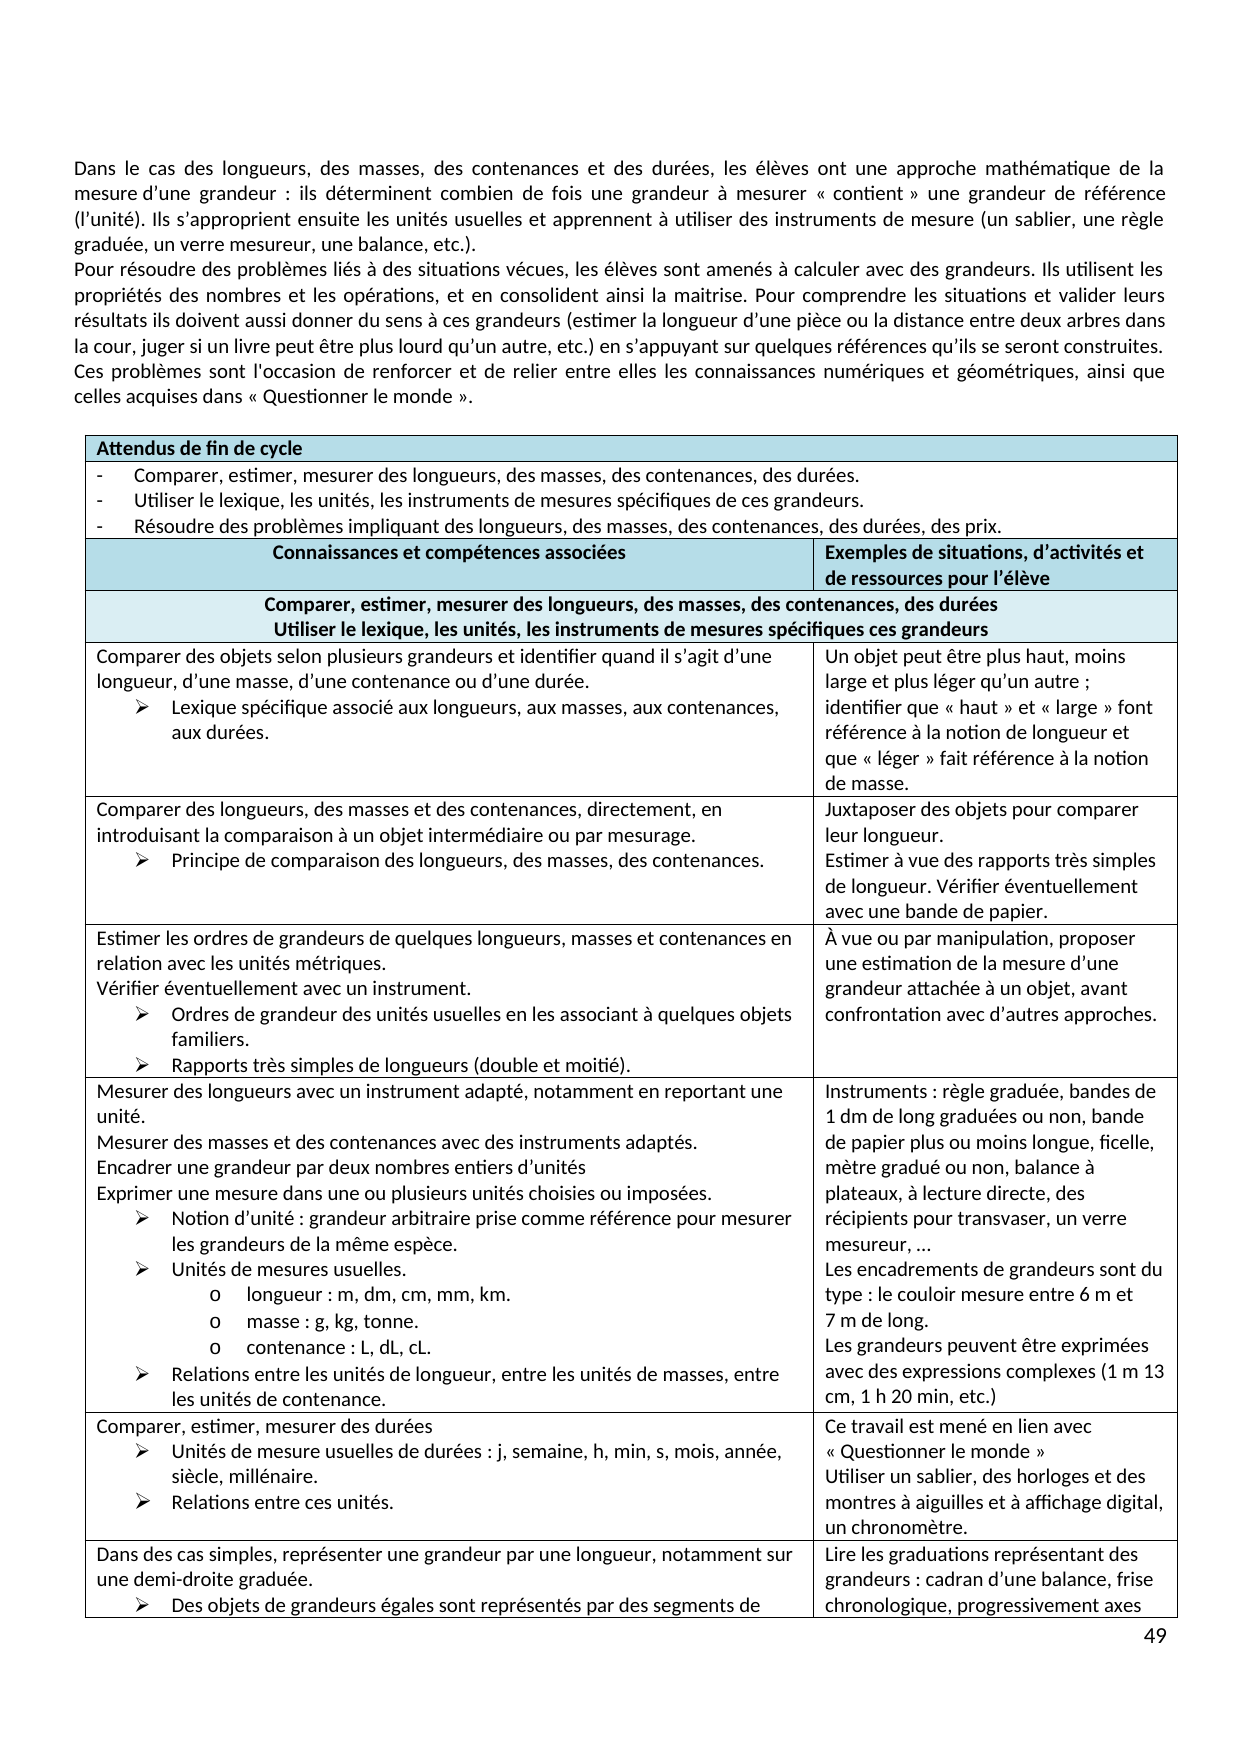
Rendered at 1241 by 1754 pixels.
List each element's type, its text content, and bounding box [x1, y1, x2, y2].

table_cell Connaissances et compétences associées [86, 539, 813, 590]
text Dans le cas des longueurs, des masses, des contenances et des durées, les élèves ont une approche mathématique de la mesure d’une grandeur : ils déterminent combien de fois une grandeur à mesurer « contient » une grandeur de référence (l’unité). Ils s’approprient ensuite les unités usuelles et apprennent à utiliser des instruments de mesure (un sablier, une règle graduée, un verre mesureur, une balance, etc.). [74, 155, 1167, 257]
text Pour résoudre des problèmes liés à des situations vécues, les élèves sont amenés à calculer avec des grandeurs. Ils utilisent les propriétés des nombres et les opérations, et en consolident ainsi la maitrise. Pour comprendre les situations et valider leurs résultats ils doivent aussi donner du sens à ces grandeurs (estimer la longueur d’une pièce ou la distance entre deux arbres dans la cour, juger si un livre peut être plus lourd qu’un autre, etc.) en s’appuyant sur quelques références qu’ils se seront construites. Ces problèmes sont l'occasion de renforcer et de relier entre elles les connaissances numériques et géométriques, ainsi que celles acquises dans « Questionner le monde ». [74, 257, 1167, 409]
table_cell Mesurer des longueurs avec un instrument adapté, notamment en reportant une unité. Mesurer des masses et des contenances avec des instruments adaptés. Encadrer une grandeur par deux nombres entiers d’unités Exprimer une mesure dans une ou plusieurs unités choisies ou imposées. Notion d’unité : grandeur arbitraire prise comme référence pour mesurer les grandeurs de la même espèce. Unités de mesures usuelles. longueur : m, dm, cm, mm, km. masse : g, kg, tonne. contenance : L, dL, cL. Relations entre les unités de longueur, entre les unités de masses, entre les unités de contenance. [86, 1078, 813, 1412]
table_cell À vue ou par manipulation, proposer une estimation de la mesure d’une grandeur attachée à un objet, avant confrontation avec d’autres approches. [814, 925, 1177, 1077]
table_cell Estimer les ordres de grandeurs de quelques longueurs, masses et contenances en relation avec les unités métriques. Vérifier éventuellement avec un instrument. Ordres de grandeur des unités usuelles en les associant à quelques objets familiers. Rapports très simples de longueurs (double et moitié). [86, 925, 813, 1077]
table_cell Un objet peut être plus haut, moins large et plus léger qu’un autre ; identifier que « haut » et « large » font référence à la notion de longueur et que « léger » fait référence à la notion de masse. [814, 643, 1177, 796]
table_cell Juxtaposer des objets pour comparer leur longueur. Estimer à vue des rapports très simples de longueur. Vérifier éventuellement avec une bande de papier. [814, 797, 1177, 924]
table_cell Ce travail est mené en lien avec « Questionner le monde » Utiliser un sablier, des horloges et des montres à aiguilles et à affichage digital, un chronomètre. [814, 1413, 1177, 1540]
table_cell Lire les graduations représentant des grandeurs : cadran d’une balance, frise chronologique, progressivement axes [814, 1541, 1177, 1617]
table_cell Instruments : règle graduée, bandes de 1 dm de long graduées ou non, bande de papier plus ou moins longue, ficelle, mètre gradué ou non, balance à plateaux, à lecture directe, des récipients pour transvaser, un verre mesureur, … Les encadrements de grandeurs sont du type : le couloir mesure entre 6 m et 7 m de long. Les grandeurs peuvent être exprimées avec des expressions complexes (1 m 13 cm, 1 h 20 min, etc.) [814, 1078, 1177, 1412]
table_cell Comparer, estimer, mesurer des longueurs, des masses, des contenances, des durées Utiliser le lexique, les unités, les instruments de mesures spécifiques ces grandeurs [86, 591, 1177, 642]
table_cell Comparer des objets selon plusieurs grandeurs et identifier quand il s’agit d’une longueur, d’une masse, d’une contenance ou d’une durée. Lexique spécifique associé aux longueurs, aux masses, aux contenances, aux durées. [86, 643, 813, 796]
table_cell Comparer, estimer, mesurer des longueurs, des masses, des contenances, des durées. Utiliser le lexique, les unités, les instruments de mesures spécifiques de ces grandeurs. Résoudre des problèmes impliquant des longueurs, des masses, des contenances, des durées, des prix. [86, 462, 1177, 538]
table_header Attendus de fin de cycle [86, 436, 1177, 461]
table_cell Comparer, estimer, mesurer des durées Unités de mesure usuelles de durées : j, semaine, h, min, s, mois, année, siècle, millénaire. Relations entre ces unités. [86, 1413, 813, 1540]
table_cell Exemples de situations, d’activités et de ressources pour l’élève [814, 539, 1177, 590]
table_cell Comparer des longueurs, des masses et des contenances, directement, en introduisant la comparaison à un objet intermédiaire ou par mesurage. Principe de comparaison des longueurs, des masses, des contenances. [86, 797, 813, 924]
table_cell Dans des cas simples, représenter une grandeur par une longueur, notamment sur une demi-droite graduée. Des objets de grandeurs égales sont représentés par des segments de [86, 1541, 813, 1617]
